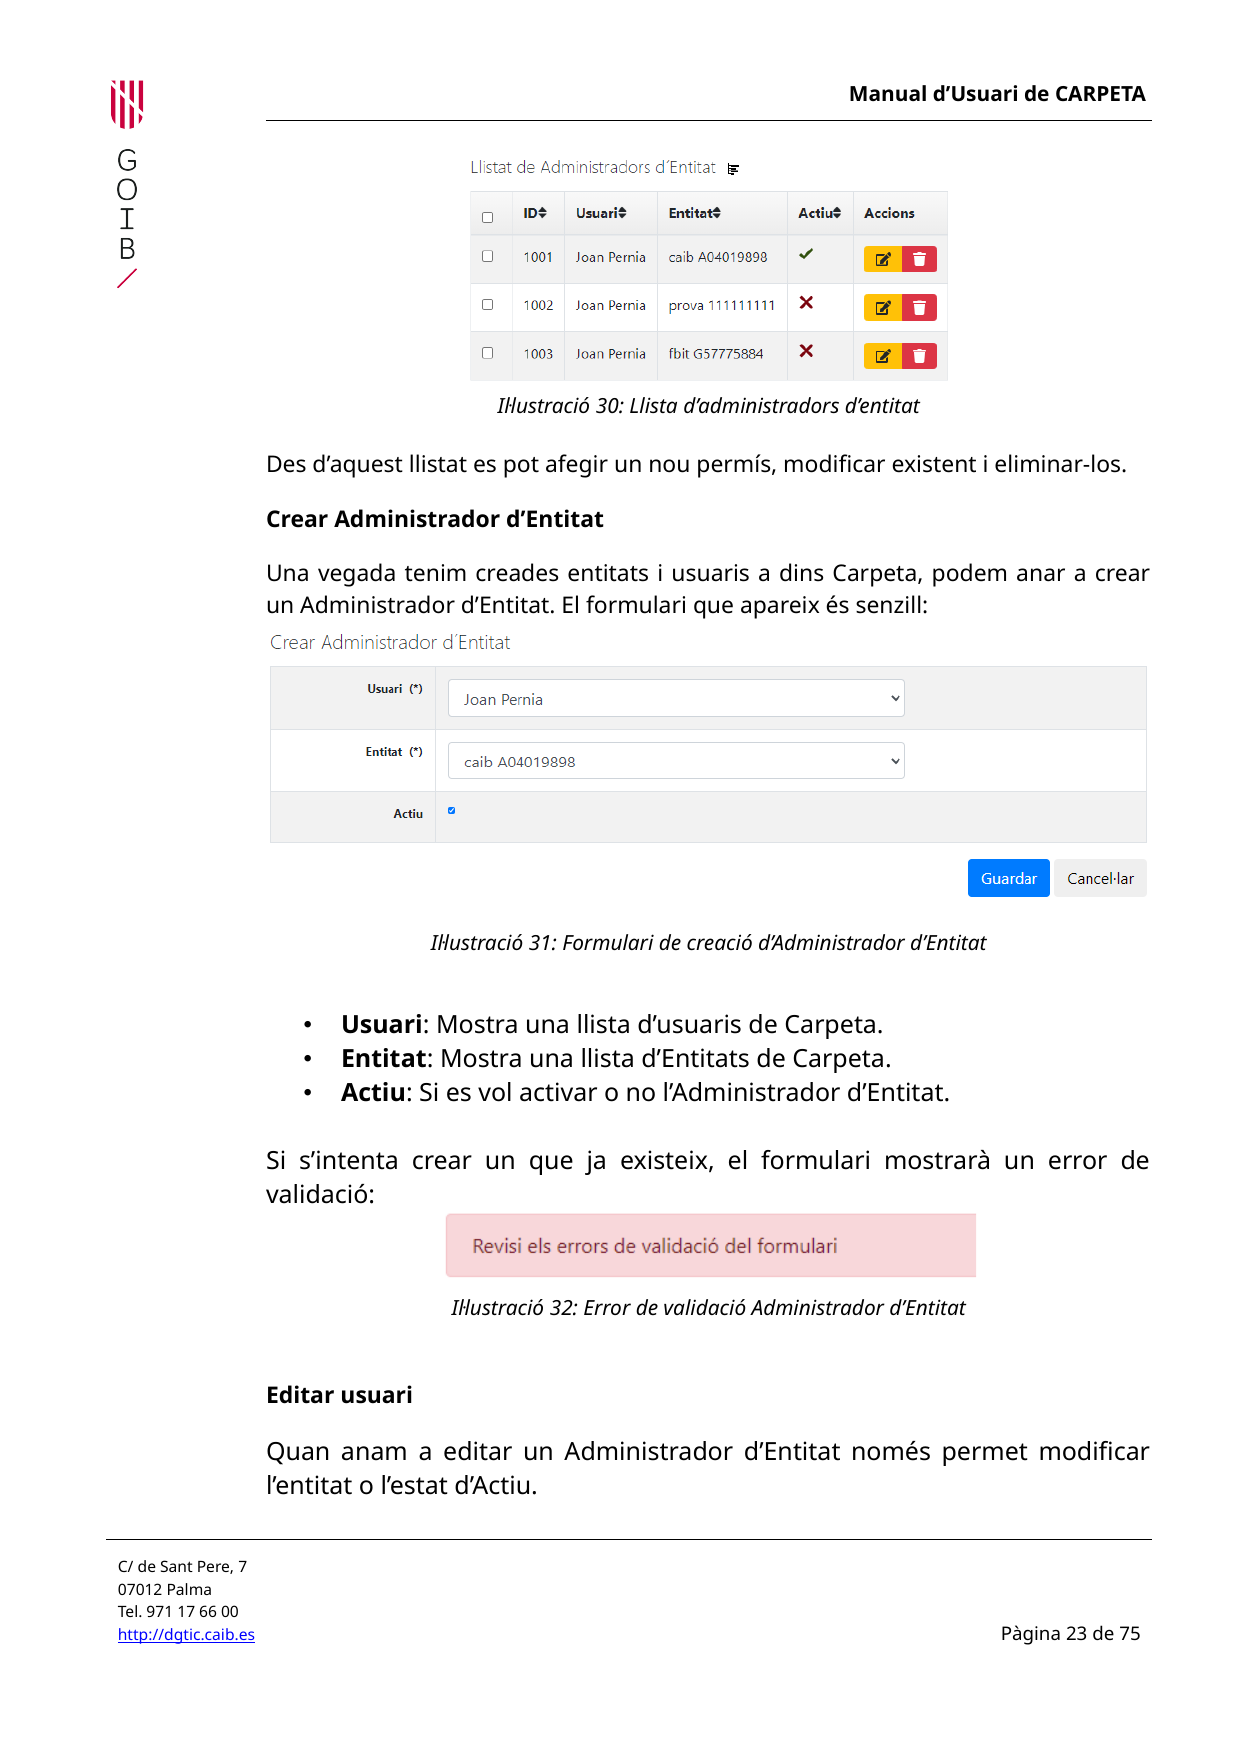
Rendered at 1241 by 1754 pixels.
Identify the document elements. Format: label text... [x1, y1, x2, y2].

list Una vegada tenim creades entitats i usuaris a dins Carpeta, podem anar a crear un Administrador d’Entitat. El formulari que apareix és senzill: [266, 557, 1152, 620]
list Usuari: Mostra una llista d’usuaris de Carpeta. [303, 1006, 1152, 1041]
picture [463, 156, 954, 388]
picture [82, 57, 172, 319]
list Actiu: Si es vol activar o no l’Administrador d’Entitat. [303, 1074, 1152, 1109]
picture [441, 1210, 977, 1281]
text Il·lustració 31: Formulari de creació d’Administrador d’Entitat [266, 901, 1152, 956]
list Crear Administrador d’Entitat [266, 502, 1152, 534]
list Des d’aquest llistat es pot afegir un nou permís, modificar existent i eliminar-los. [266, 448, 1152, 479]
text Si s’intenta crear un que ja existeix, el formulari mostrarà un error de validació: [266, 1143, 1152, 1211]
text Il·lustració 32: Error de validació Administrador d’Entitat [266, 1281, 1152, 1321]
text Il·lustració 30: Llista d’administradors d’entitat [266, 388, 1152, 420]
list Quan anam a editar un Administrador d’Entitat només permet modificar l’entitat o l’estat d’Actiu. [266, 1433, 1152, 1502]
picture [265, 631, 1152, 901]
list Editar usuari [266, 1379, 1152, 1410]
list Entitat: Mostra una llista d’Entitats de Carpeta. [303, 1041, 1152, 1074]
